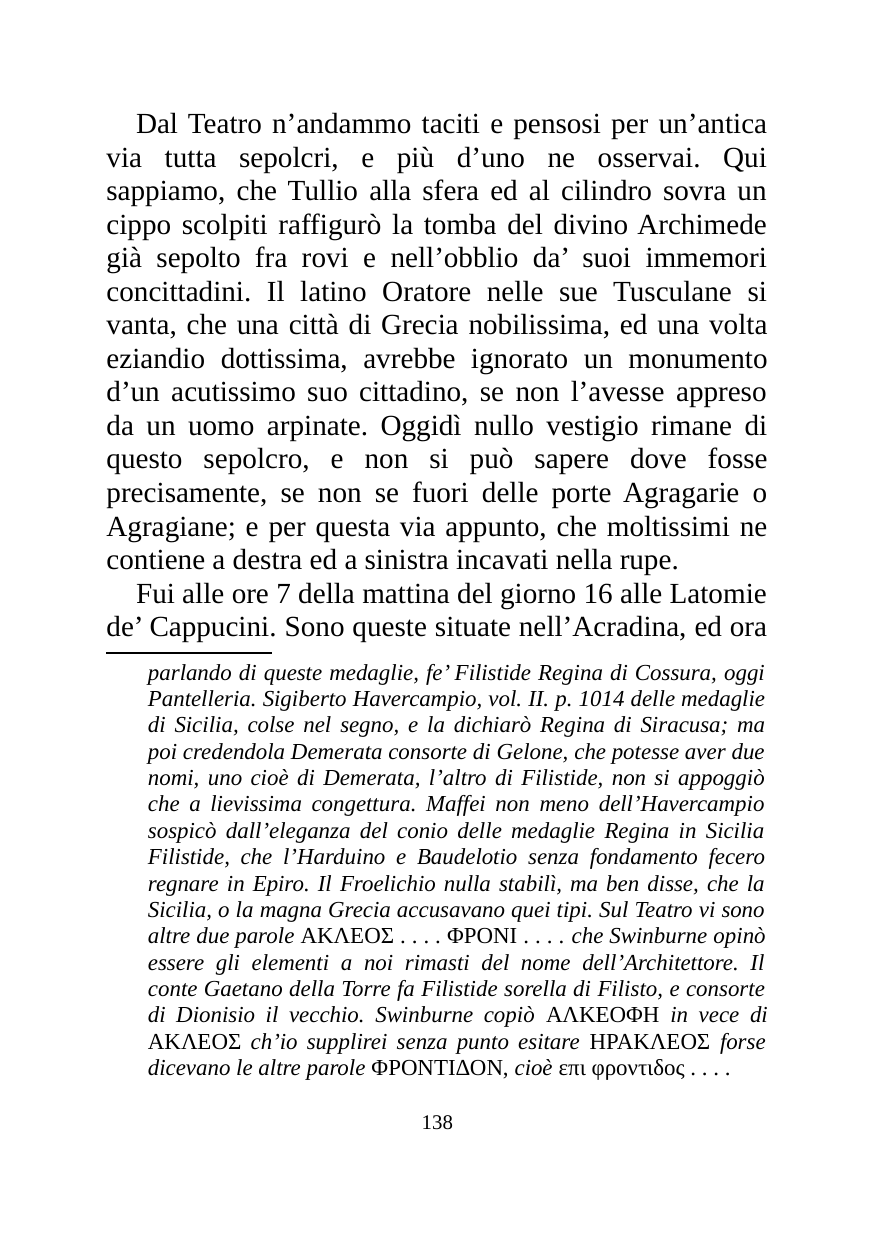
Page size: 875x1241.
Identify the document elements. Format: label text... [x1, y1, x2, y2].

text Fui alle ore 7 della mattina del giorno 16 alle Latomie de’ Cappucini. Sono queste situate nell’Acradina, ed ora [106, 576, 768, 643]
text Dal Teatro n’andammo taciti e pensosi per un’antica via tutta sepolcri, e più d’uno ne osservai. Qui sappiamo, che Tullio alla sfera ed al cilindro sovra un cippo scolpiti raffigurò la tomba del divino Archimede già sepolto fra rovi e nell’obblio da’ suoi immemori concittadini. Il latino Oratore nelle sue Tusculane si vanta, che una città di Grecia nobilissima, ed una volta eziandio dottissima, avrebbe ignorato un monumento d’un acutissimo suo cittadino, se non l’avesse appreso da un uomo arpinate. Oggidì nullo vestigio rimane di questo sepolcro, e non si può sapere dove fosse precisamente, se non se fuori delle porte Agragarie o Agragiane; e per questa via appunto, che moltissimi ne contiene a destra ed a sinistra incavati nella rupe. [106, 106, 768, 576]
text parlando di queste medaglie, fe’ Filistide Regina di Сossura, oggi Pantelleria. Sigiberto Havercampio, vol. II. p. 1014 delle medaglie di Sicilia, colse nel segno, e la dichiarò Regina di Siracusa; ma poi credendola Demerata consorte di Gelone, che potesse aver due nomi, uno cioè di Demerata, l’altro di Filistide, non si appoggiò che a lievissima congettura. Maffei non meno dell’Havercampio sospicò dall’eleganza del conio delle medaglie Regina in Sicilia Filistide, che l’Harduino e Baudelotio senza fondamento fecero regnare in Epiro. Il Froelichio nulla stabilì, ma ben disse, che la Sicilia, o la magna Grecia accusavano quei tipi. Sul Teatro vi sono altre due parole ΑΚΛΕΟΣ . . . . ΦΡΟΝΙ . . . . che Swinburne opinò essere gli elementi a noi rimasti del nome dell’Architettore. Il conte Gaetano della Torre fa Filistide sorella di Filisto, e consorte di Dionisio il vecchio. Swinburne copiò ΑΛΚΕΟΦΗ in vece di ΑΚΛΕΟΣ ch’io supplirei senza punto esitare ΗΡΑΚΛΕΟΣ forse dicevano le altre parole ΦΡΟΝΤΙΔΟΝ, cioè επι φροντιδος . . . . [106, 659, 768, 1080]
